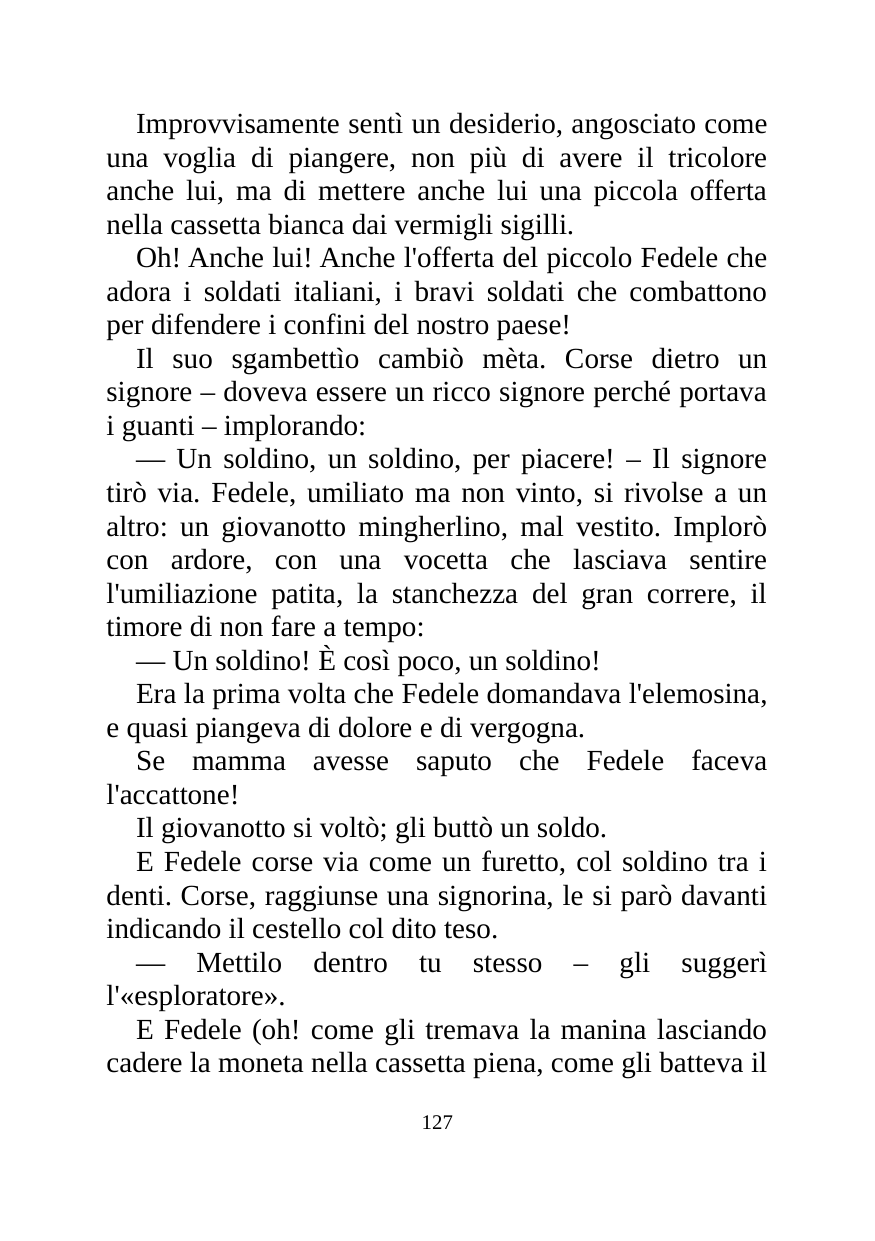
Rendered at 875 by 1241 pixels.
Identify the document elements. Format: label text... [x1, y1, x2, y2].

text Il giovanotto si voltò; gli buttò un soldo. [106, 811, 768, 844]
text Se mamma avesse saputo che Fedele faceva l'accattone! [106, 743, 768, 811]
text Improvvisamente sentì un desiderio, angosciato come una voglia di piangere, non più di avere il tricolore anche lui, ma di mettere anche lui una piccola offerta nella cassetta bianca dai vermigli sigilli. [106, 106, 768, 240]
text — Mettilo dentro tu stesso – gli suggerì l'«esploratore». [106, 945, 768, 1012]
text Era la prima volta che Fedele domandava l'elemosina, e quasi piangeva di dolore e di vergogna. [106, 676, 768, 743]
text E Fedele corse via come un furetto, col soldino tra i denti. Corse, raggiunse una signorina, le si parò davanti indicando il cestello col dito teso. [106, 844, 768, 945]
text Il suo sgambettìo cambiò mèta. Corse dietro un signore – doveva essere un ricco signore perché portava i guanti – implorando: [106, 341, 768, 442]
text — Un soldino, un soldino, per piacere! – Il signore tirò via. Fedele, umiliato ma non vinto, si rivolse a un altro: un giovanotto mingherlino, mal vestito. Implorò con ardore, con una vocetta che lasciava sentire l'umiliazione patita, la stanchezza del gran correre, il timore di non fare a tempo: [106, 442, 768, 643]
text Oh! Anche lui! Anche l'offerta del piccolo Fedele che adora i soldati italiani, i bravi soldati che combattono per difendere i confini del nostro paese! [106, 240, 768, 341]
text E Fedele (oh! come gli tremava la manina lasciando cadere la moneta nella cassetta piena, come gli batteva il [106, 1012, 768, 1079]
text — Un soldino! È così poco, un soldino! [106, 643, 768, 676]
